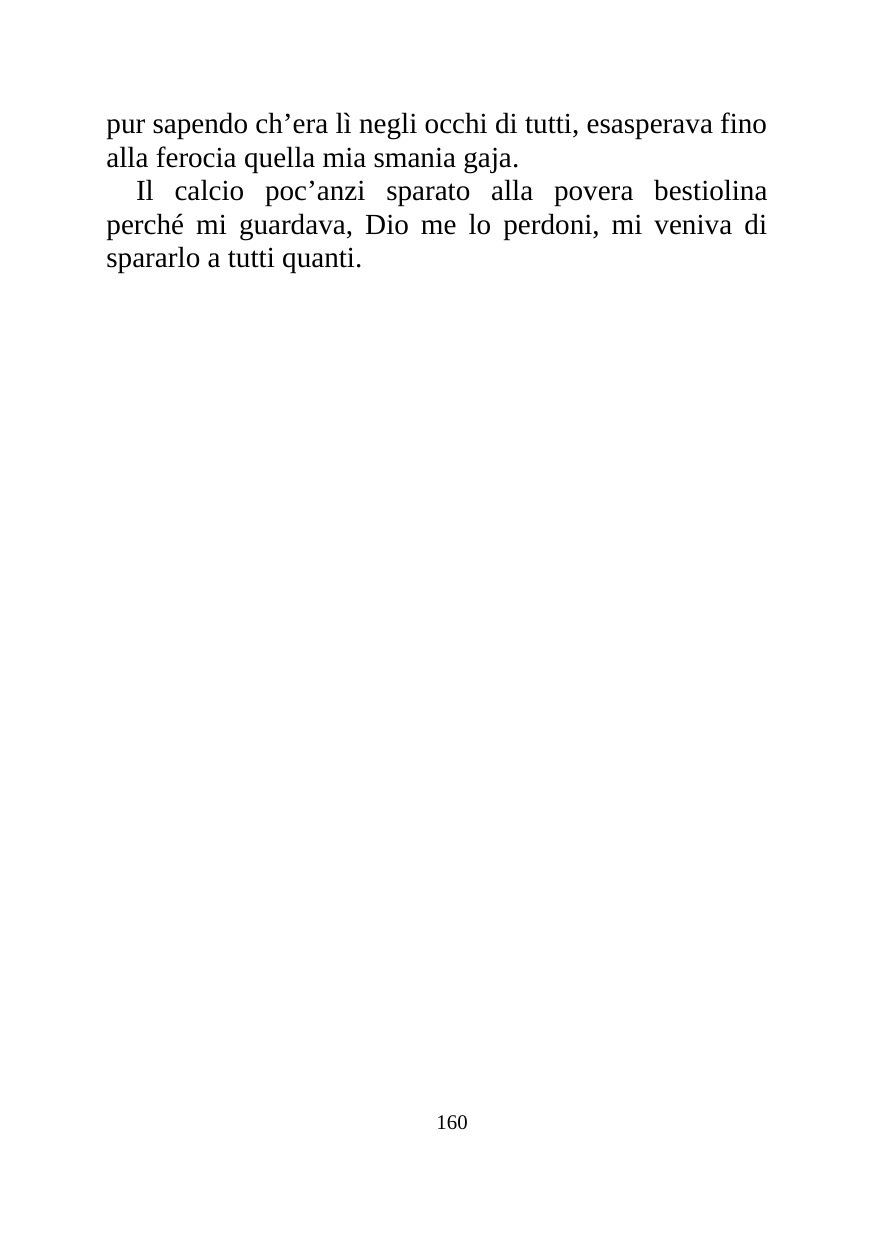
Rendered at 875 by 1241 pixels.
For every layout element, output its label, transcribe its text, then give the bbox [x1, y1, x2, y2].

text Il calcio poc’anzi sparato alla povera bestiolina perché mi guardava, Dio me lo perdoni, mi veniva di spararlo a tutti quanti. [106, 173, 768, 274]
text pur sapendo ch’era lì negli occhi di tutti, esasperava fino alla ferocia quella mia smania gaja. [106, 106, 768, 173]
